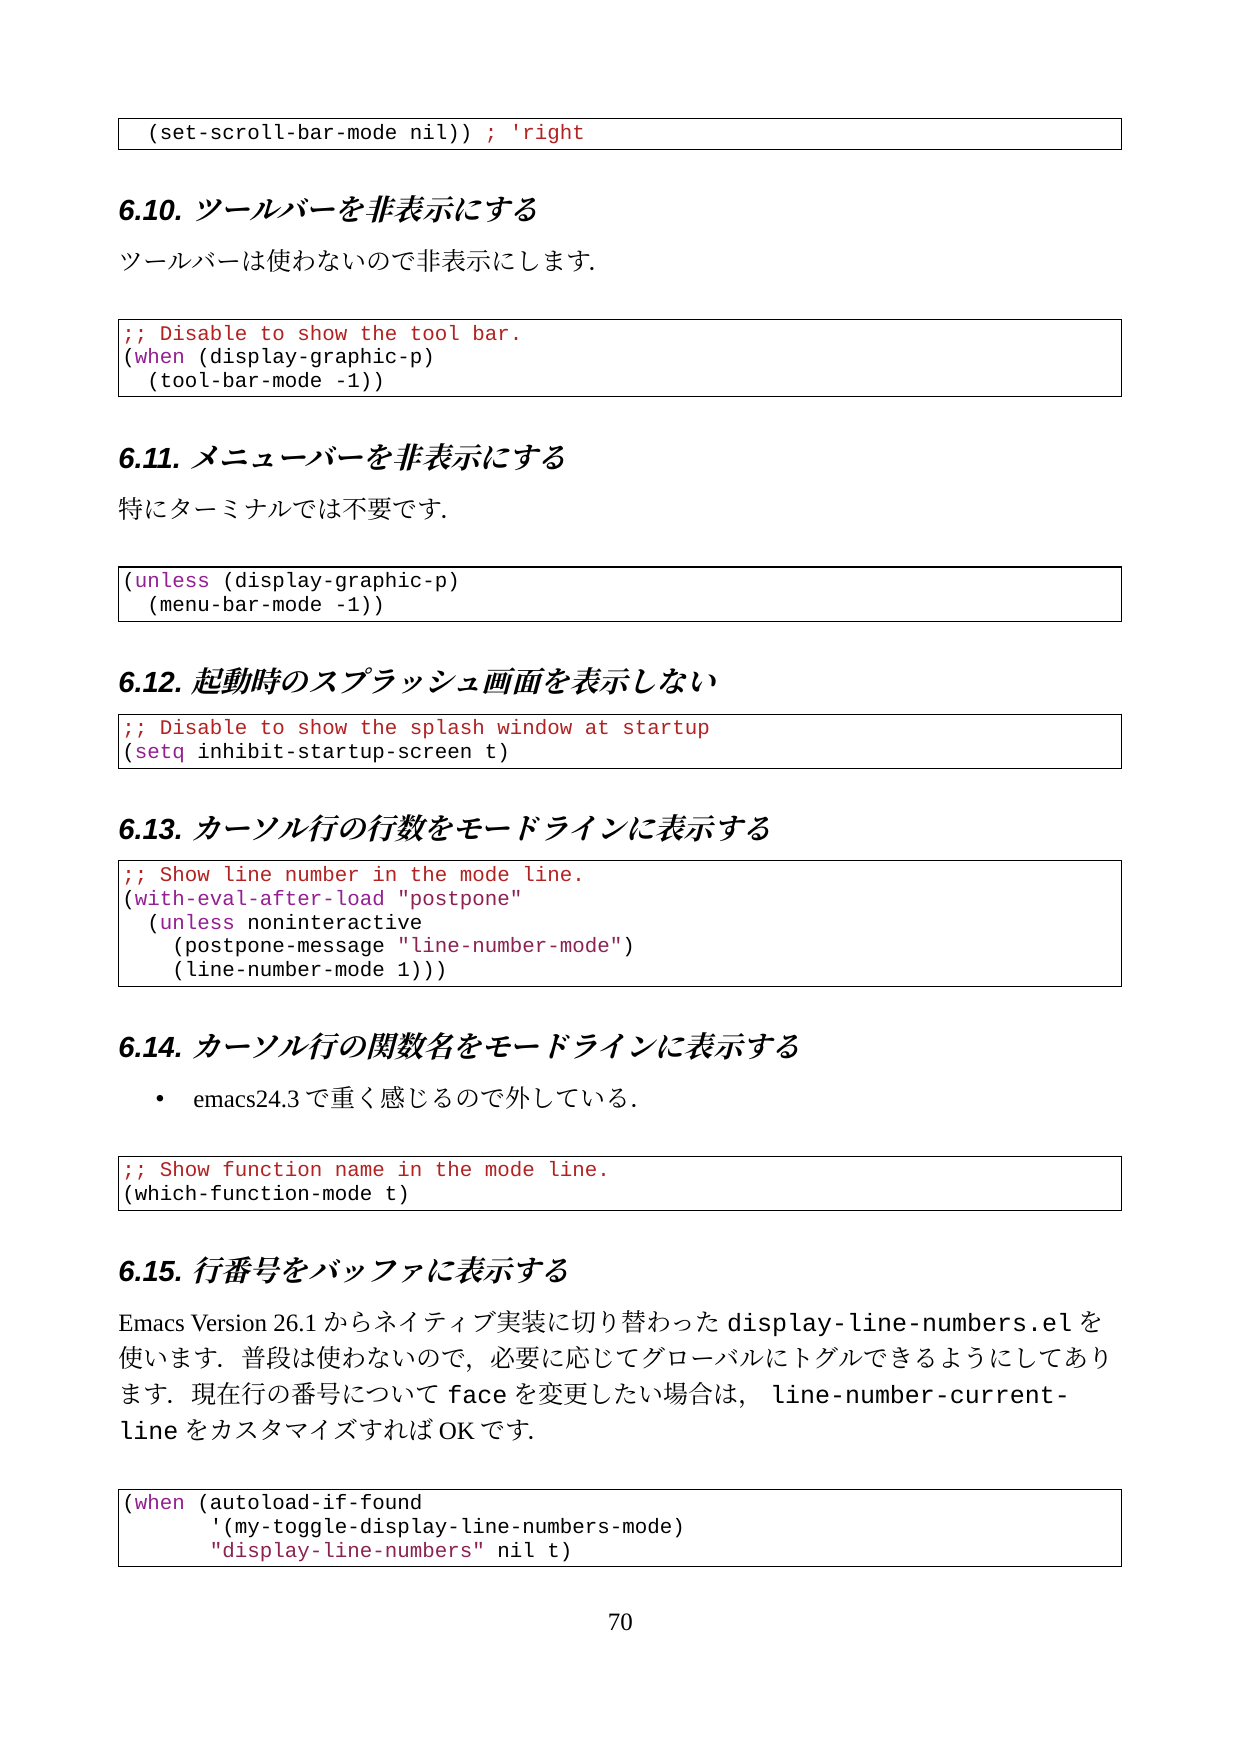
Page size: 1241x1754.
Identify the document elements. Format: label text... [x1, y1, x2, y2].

text (menu-bar-mode -1)) [119, 590, 1121, 621]
subtitle メニューバーを非表示にする [118, 435, 1122, 477]
text Emacs Version 26.1 からネイティブ実装に切り替わった display-line-numbers.el を使います．普段は使わないので，必要に応じてグローバルにトグルできるようにしてあります．現在行の番号について face を変更したい場合は， line-number-current-line をカスタマイズすればOKです． [118, 1302, 1122, 1476]
subtitle 行番号をバッファに表示する [118, 1248, 1122, 1290]
text (when (autoload-if-found [119, 1490, 1121, 1512]
text ;; Show function name in the mode line. [119, 1157, 1121, 1179]
text ;; Show line number in the mode line. [119, 861, 1121, 884]
subtitle カーソル行の行数をモードラインに表示する [118, 806, 1122, 848]
text ;; Disable to show the splash window at startup [119, 715, 1121, 737]
text (set-scroll-bar-mode nil)) ; 'right [119, 119, 1121, 149]
text (tool-bar-mode -1)) [119, 366, 1121, 396]
text "display-line-numbers" nil t) [119, 1536, 1121, 1566]
subtitle ツールバーを非表示にする [118, 187, 1122, 229]
text (unless (display-graphic-p) [119, 568, 1121, 590]
text ツールバーは使わないので非表示にします． [118, 241, 1122, 306]
text (with-eval-after-load "postpone" [119, 884, 1121, 908]
text (which-function-mode t) [119, 1179, 1121, 1210]
text (when (display-graphic-p) [119, 342, 1121, 366]
subtitle 起動時のスプラッシュ画面を表示しない [118, 659, 1122, 701]
list emacs24.3 で重く感じるので外している． [156, 1078, 1122, 1143]
text (unless noninteractive [119, 908, 1121, 931]
text (line-number-mode 1))) [119, 955, 1121, 986]
text '(my-toggle-display-line-numbers-mode) [119, 1512, 1121, 1536]
text ;; Disable to show the tool bar. [119, 320, 1121, 342]
text (postpone-message "line-number-mode") [119, 931, 1121, 955]
subtitle カーソル行の関数名をモードラインに表示する [118, 1024, 1122, 1066]
text (setq inhibit-startup-screen t) [119, 737, 1121, 768]
text 特にターミナルでは不要です． [118, 489, 1122, 554]
